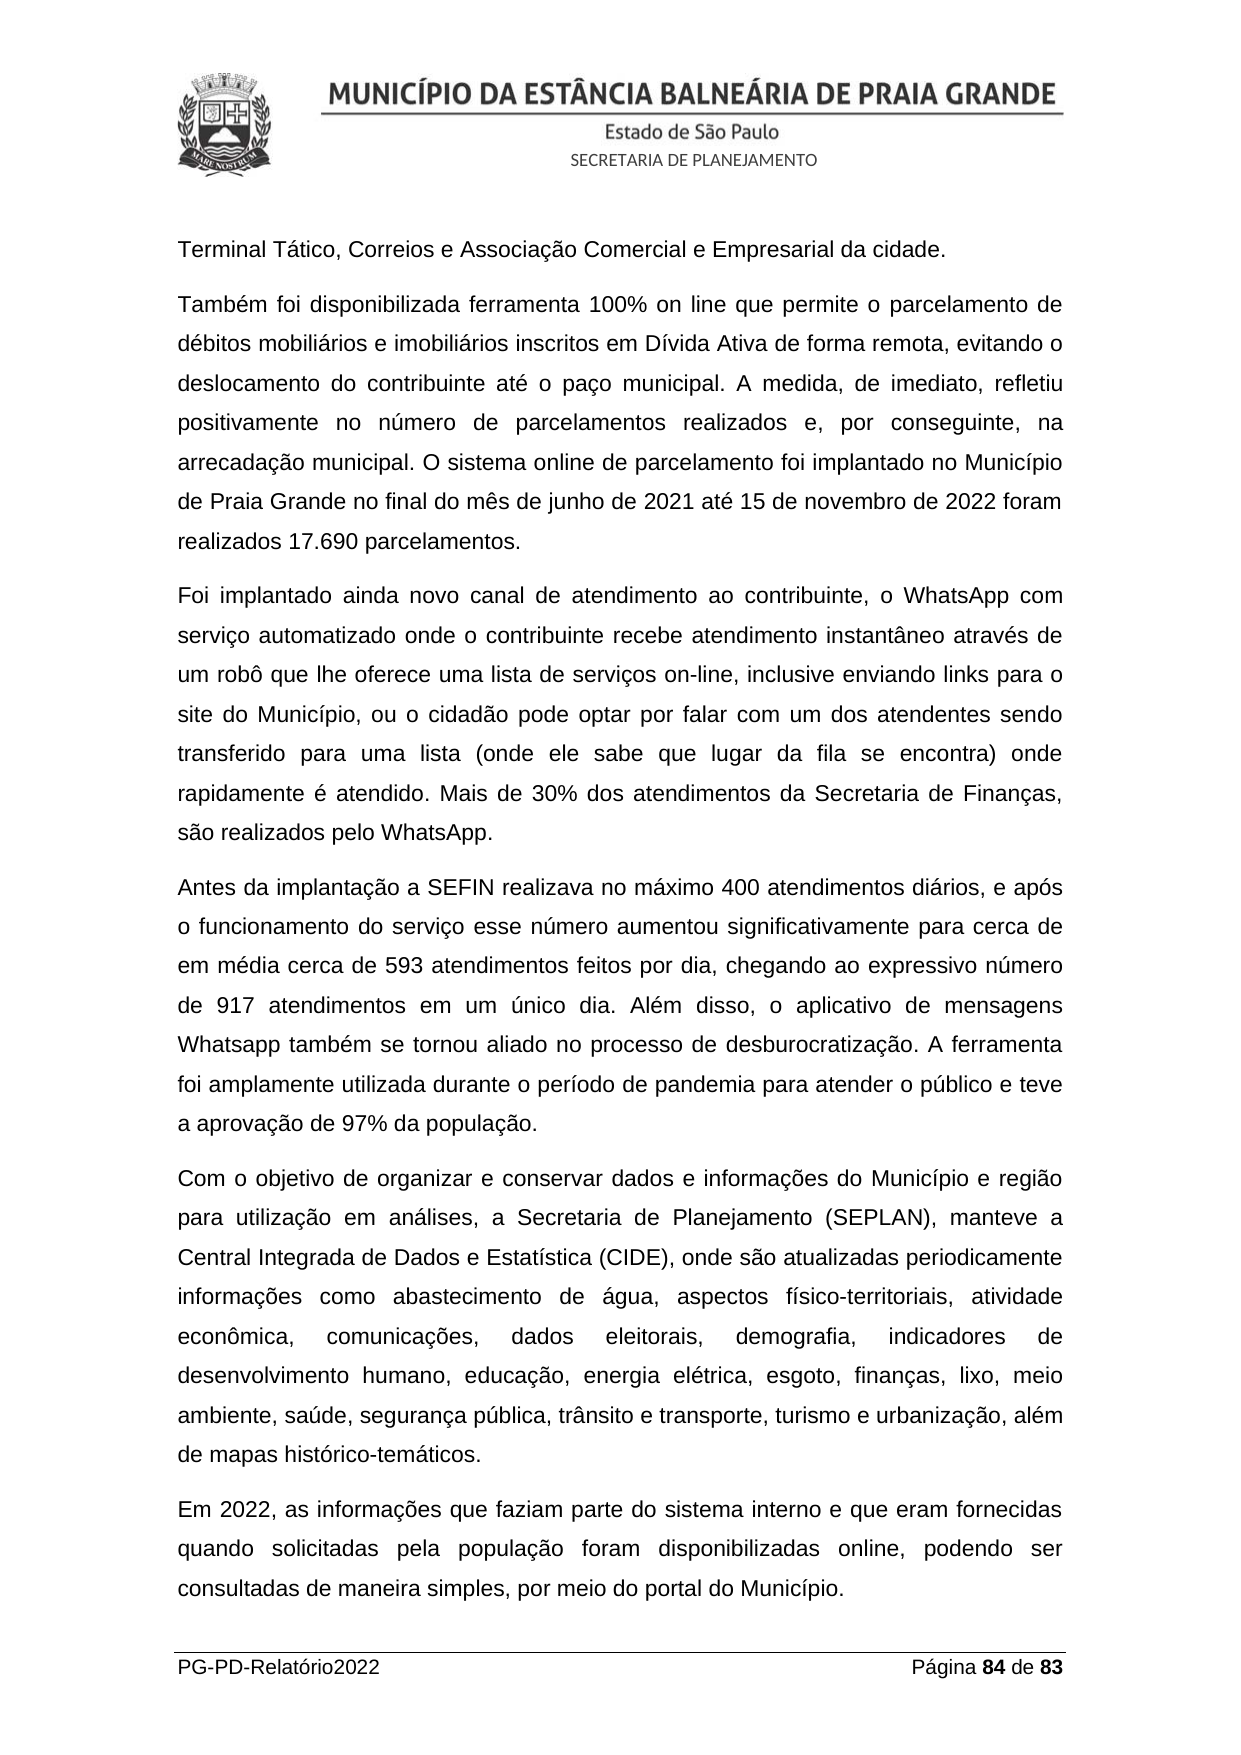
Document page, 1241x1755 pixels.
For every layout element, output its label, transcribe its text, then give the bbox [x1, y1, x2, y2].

text Foi implantado ainda novo canal de atendimento ao contribuinte, o WhatsApp com serviço automatizado onde o contribuinte recebe atendimento instantâneo através de um robô que lhe oferece uma lista de serviços on-line, inclusive enviando links para o site do Município, ou o cidadão pode optar por falar com um dos atendentes sendo transferido para uma lista (onde ele sabe que lugar da fila se encontra) onde rapidamente é atendido. Mais de 30% dos atendimentos da Secretaria de Finanças, são realizados pelo WhatsApp. [177, 582, 1063, 845]
text Terminal Tático, Correios e Associação Comercial e Empresarial da cidade. [177, 236, 1063, 263]
text Em 2022, as informações que faziam parte do sistema interno e que eram fornecidas quando solicitadas pela população foram disponibilizadas online, podendo ser consultadas de maneira simples, por meio do portal do Município. [177, 1496, 1063, 1601]
text Antes da implantação a SEFIN realizava no máximo 400 atendimentos diários, e após o funcionamento do serviço esse número aumentou significativamente para cerca de em média cerca de 593 atendimentos feitos por dia, chegando ao expressivo número de 917 atendimentos em um único dia. Além disso, o aplicativo de mensagens Whatsapp também se tornou aliado no processo de desburocratização. A ferramenta foi amplamente utilizada durante o período de pandemia para atender o público e teve a aprovação de 97% da população. [177, 873, 1063, 1137]
text Também foi disponibilizada ferramenta 100% on line que permite o parcelamento de débitos mobiliários e imobiliários inscritos em Dívida Ativa de forma remota, evitando o deslocamento do contribuinte até o paço municipal. A medida, de imediato, refletiu positivamente no número de parcelamentos realizados e, por conseguinte, na arrecadação municipal. O sistema online de parcelamento foi implantado no Município de Praia Grande no final do mês de junho de 2021 até 15 de novembro de 2022 foram realizados 17.690 parcelamentos. [177, 291, 1063, 554]
text Com o objetivo de organizar e conservar dados e informações do Município e região para utilização em análises, a Secretaria de Planejamento (SEPLAN), manteve a Central Integrada de Dados e Estatística (CIDE), onde são atualizadas periodicamente informações como abastecimento de água, aspectos físico-territoriais, atividade econômica, comunicações, dados eleitorais, demografia, indicadores de desenvolvimento humano, educação, energia elétrica, esgoto, finanças, lixo, meio ambiente, saúde, segurança pública, trânsito e transporte, turismo e urbanização, além de mapas histórico-temáticos. [177, 1165, 1063, 1467]
